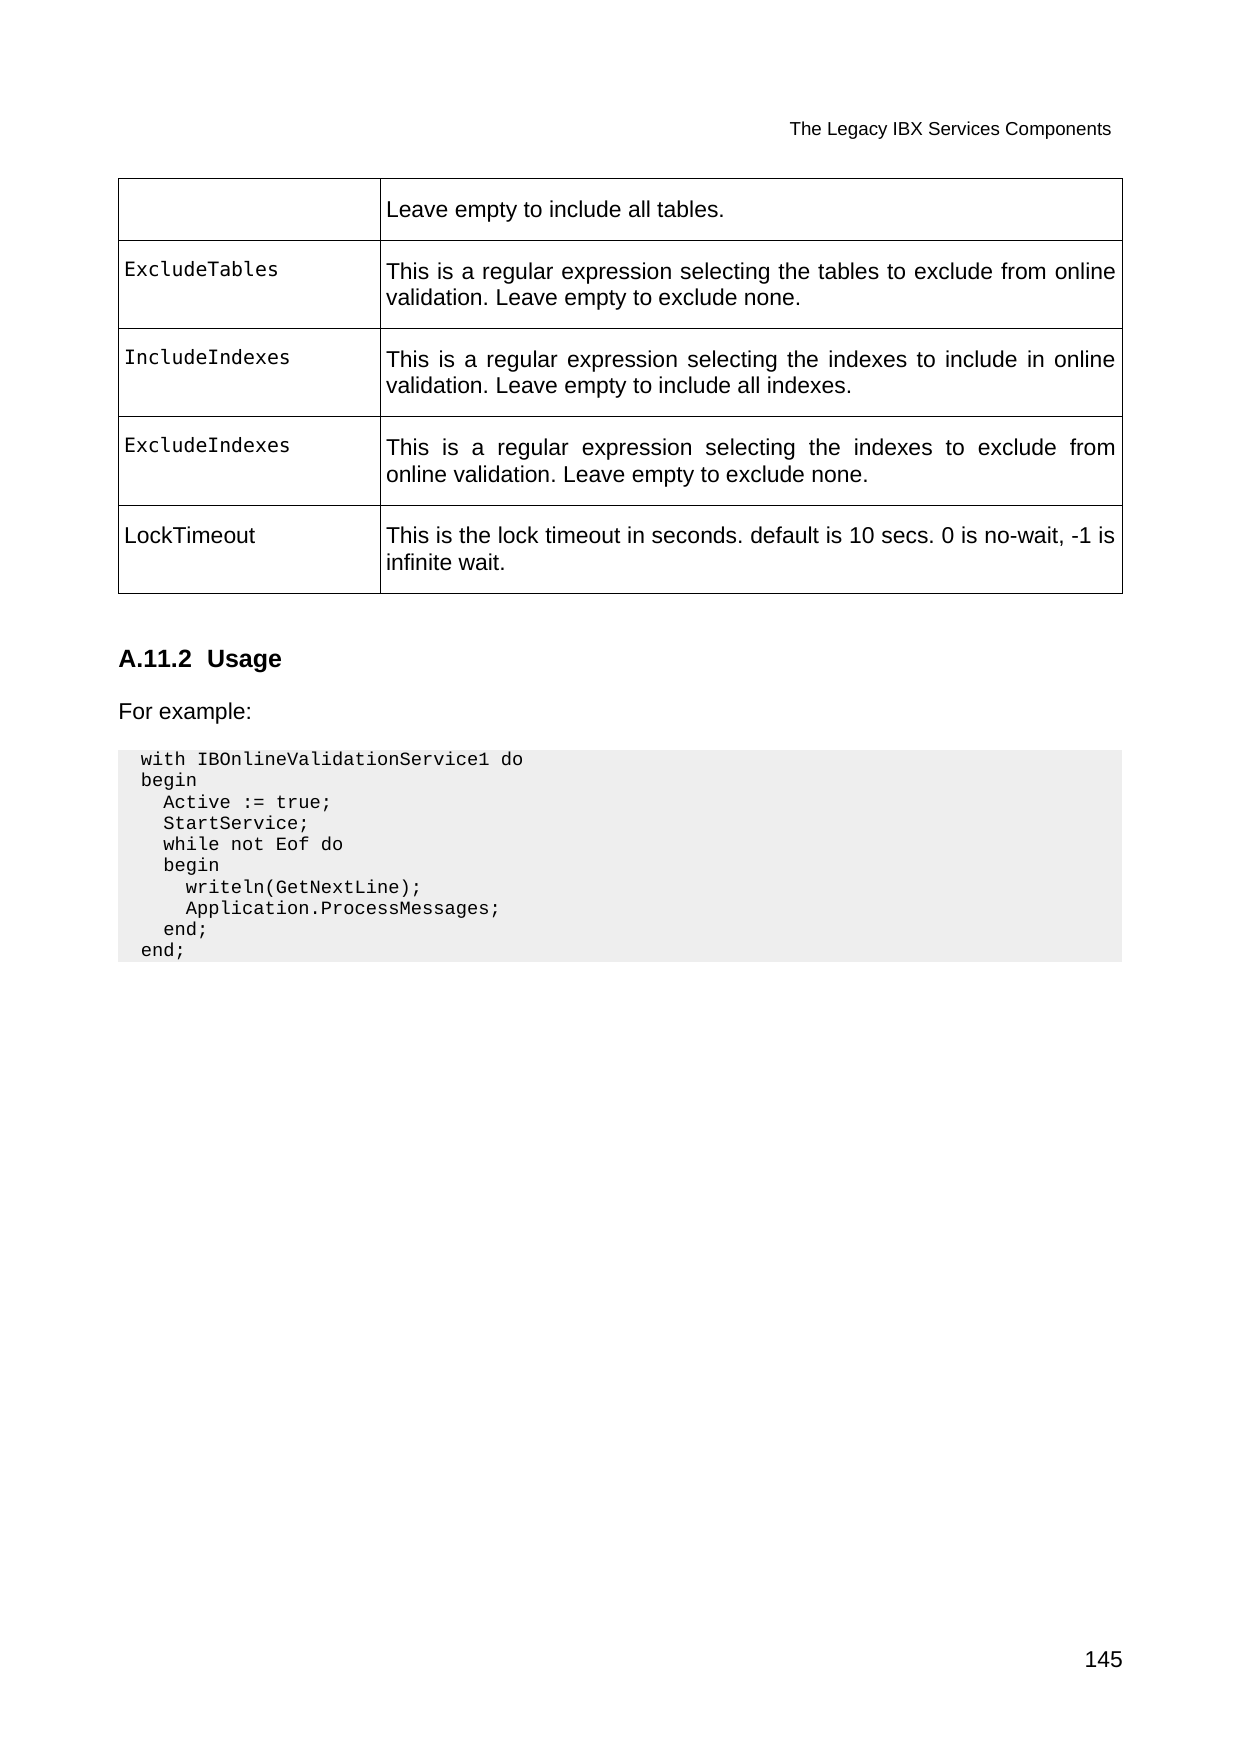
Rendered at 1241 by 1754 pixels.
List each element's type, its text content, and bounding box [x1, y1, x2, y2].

table_header [119, 179, 380, 240]
table_cell This is a regular expression selecting the tables to exclude from online validation. Leave empty to exclude none. [381, 241, 1122, 328]
table_cell This is a regular expression selecting the indexes to exclude from online validation. Leave empty to exclude none. [381, 417, 1122, 505]
text while not Eof do [118, 835, 1122, 856]
table_cell IncludeIndexes [119, 329, 380, 416]
table_cell ExcludeTables [119, 241, 380, 328]
table_header Leave empty to include all tables. [381, 179, 1122, 240]
subtitle Usage [118, 644, 1122, 673]
text StartService; [118, 814, 1122, 835]
text Application.ProcessMessages; [118, 899, 1122, 920]
table_cell This is the lock timeout in seconds. default is 10 secs. 0 is no-wait, -1 is infinite wait. [381, 506, 1122, 593]
text Active := true; [118, 792, 1122, 814]
table_cell LockTimeout [119, 506, 380, 593]
text end; [118, 941, 1122, 962]
text begin [118, 856, 1122, 877]
text end; [118, 920, 1122, 941]
table_cell ExcludeIndexes [119, 417, 380, 505]
text begin [118, 771, 1122, 792]
table_cell This is a regular expression selecting the indexes to include in online validation. Leave empty to include all indexes. [381, 329, 1122, 416]
text with IBOnlineValidationService1 do [118, 750, 1122, 771]
text For example: [118, 698, 1122, 724]
text writeln(GetNextLine); [118, 877, 1122, 899]
